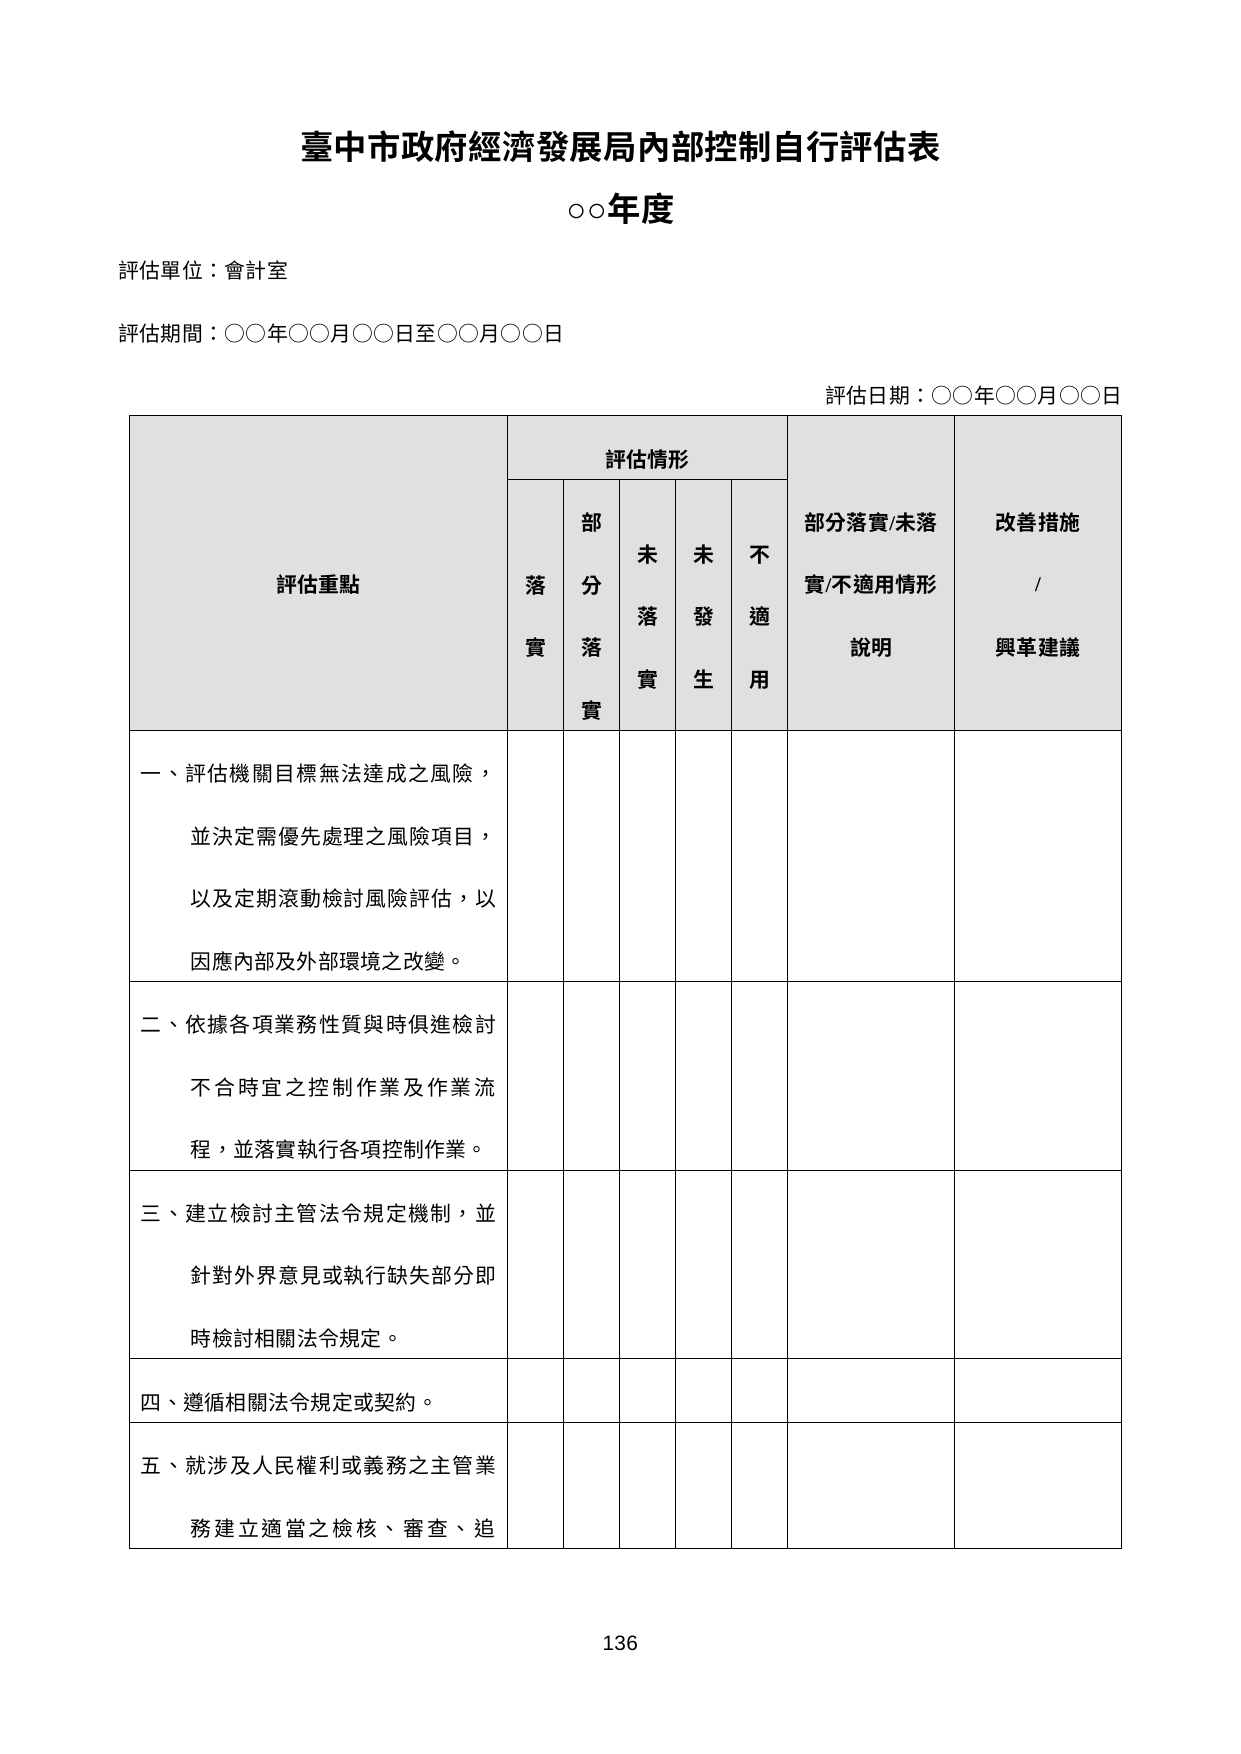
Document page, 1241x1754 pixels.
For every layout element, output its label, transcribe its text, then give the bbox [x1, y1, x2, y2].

table_cell [620, 731, 675, 981]
table_cell [788, 1359, 954, 1422]
table_header 部分落實/未落實/不適用情形說明 [788, 416, 954, 730]
table_cell [508, 982, 563, 1169]
table_cell 一、評估機關目標無法達成之風險，並決定需優先處理之風險項目，以及定期滾動檢討風險評估，以因應內部及外部環境之改變。 [130, 731, 507, 981]
table_cell [508, 731, 563, 981]
table_cell [788, 982, 954, 1169]
table_cell [564, 1171, 619, 1358]
table_cell [676, 1423, 731, 1548]
table_cell [732, 1171, 787, 1358]
table_cell [676, 1359, 731, 1422]
table_cell [788, 1423, 954, 1548]
table_cell [955, 1171, 1121, 1358]
table_cell 三、建立檢討主管法令規定機制，並針對外界意見或執行缺失部分即時檢討相關法令規定。 [130, 1171, 507, 1358]
table_cell [676, 982, 731, 1169]
table_cell [788, 731, 954, 981]
table_cell [676, 731, 731, 981]
table_cell [732, 1423, 787, 1548]
table_cell [620, 982, 675, 1169]
table_cell 不適用 [732, 480, 787, 730]
text ○○年度 [118, 165, 1122, 228]
table_cell [732, 731, 787, 981]
table_cell 落實 [508, 480, 563, 730]
text 臺中市政府經濟發展局內部控制自行評估表 [118, 103, 1122, 165]
text 評估期間：○○年○○月○○日至○○月○○日 [118, 290, 1122, 353]
table_cell [620, 1423, 675, 1548]
table_cell [620, 1359, 675, 1422]
table_cell 四、遵循相關法令規定或契約。 [130, 1359, 507, 1422]
table_cell [508, 1423, 563, 1548]
table_cell 五、就涉及人民權利或義務之主管業務建立適當之檢核、審查、追 [130, 1423, 507, 1548]
table_cell [620, 1171, 675, 1358]
table_cell 未發生 [676, 480, 731, 730]
table_cell [564, 731, 619, 981]
table_cell [564, 1359, 619, 1422]
table_cell [955, 1359, 1121, 1422]
table_cell [955, 982, 1121, 1169]
table_cell 未落實 [620, 480, 675, 730]
table_cell [508, 1171, 563, 1358]
table_cell [508, 1359, 563, 1422]
table_cell [564, 1423, 619, 1548]
table_cell [732, 982, 787, 1169]
table_cell [955, 1423, 1121, 1548]
table_cell [788, 1171, 954, 1358]
table_cell 二、依據各項業務性質與時俱進檢討不合時宜之控制作業及作業流程，並落實執行各項控制作業。 [130, 982, 507, 1169]
text 評估日期：○○年○○月○○日 [118, 353, 1122, 415]
table_cell 部分落實 [564, 480, 619, 730]
table_header 評估重點 [130, 416, 507, 730]
table_cell [955, 731, 1121, 981]
table_cell [676, 1171, 731, 1358]
table_cell [732, 1359, 787, 1422]
table_header 改善措施 / 興革建議 [955, 416, 1121, 730]
table_header 評估情形 [508, 416, 787, 479]
text 評估單位：會計室 [118, 228, 1122, 290]
table_cell [564, 982, 619, 1169]
